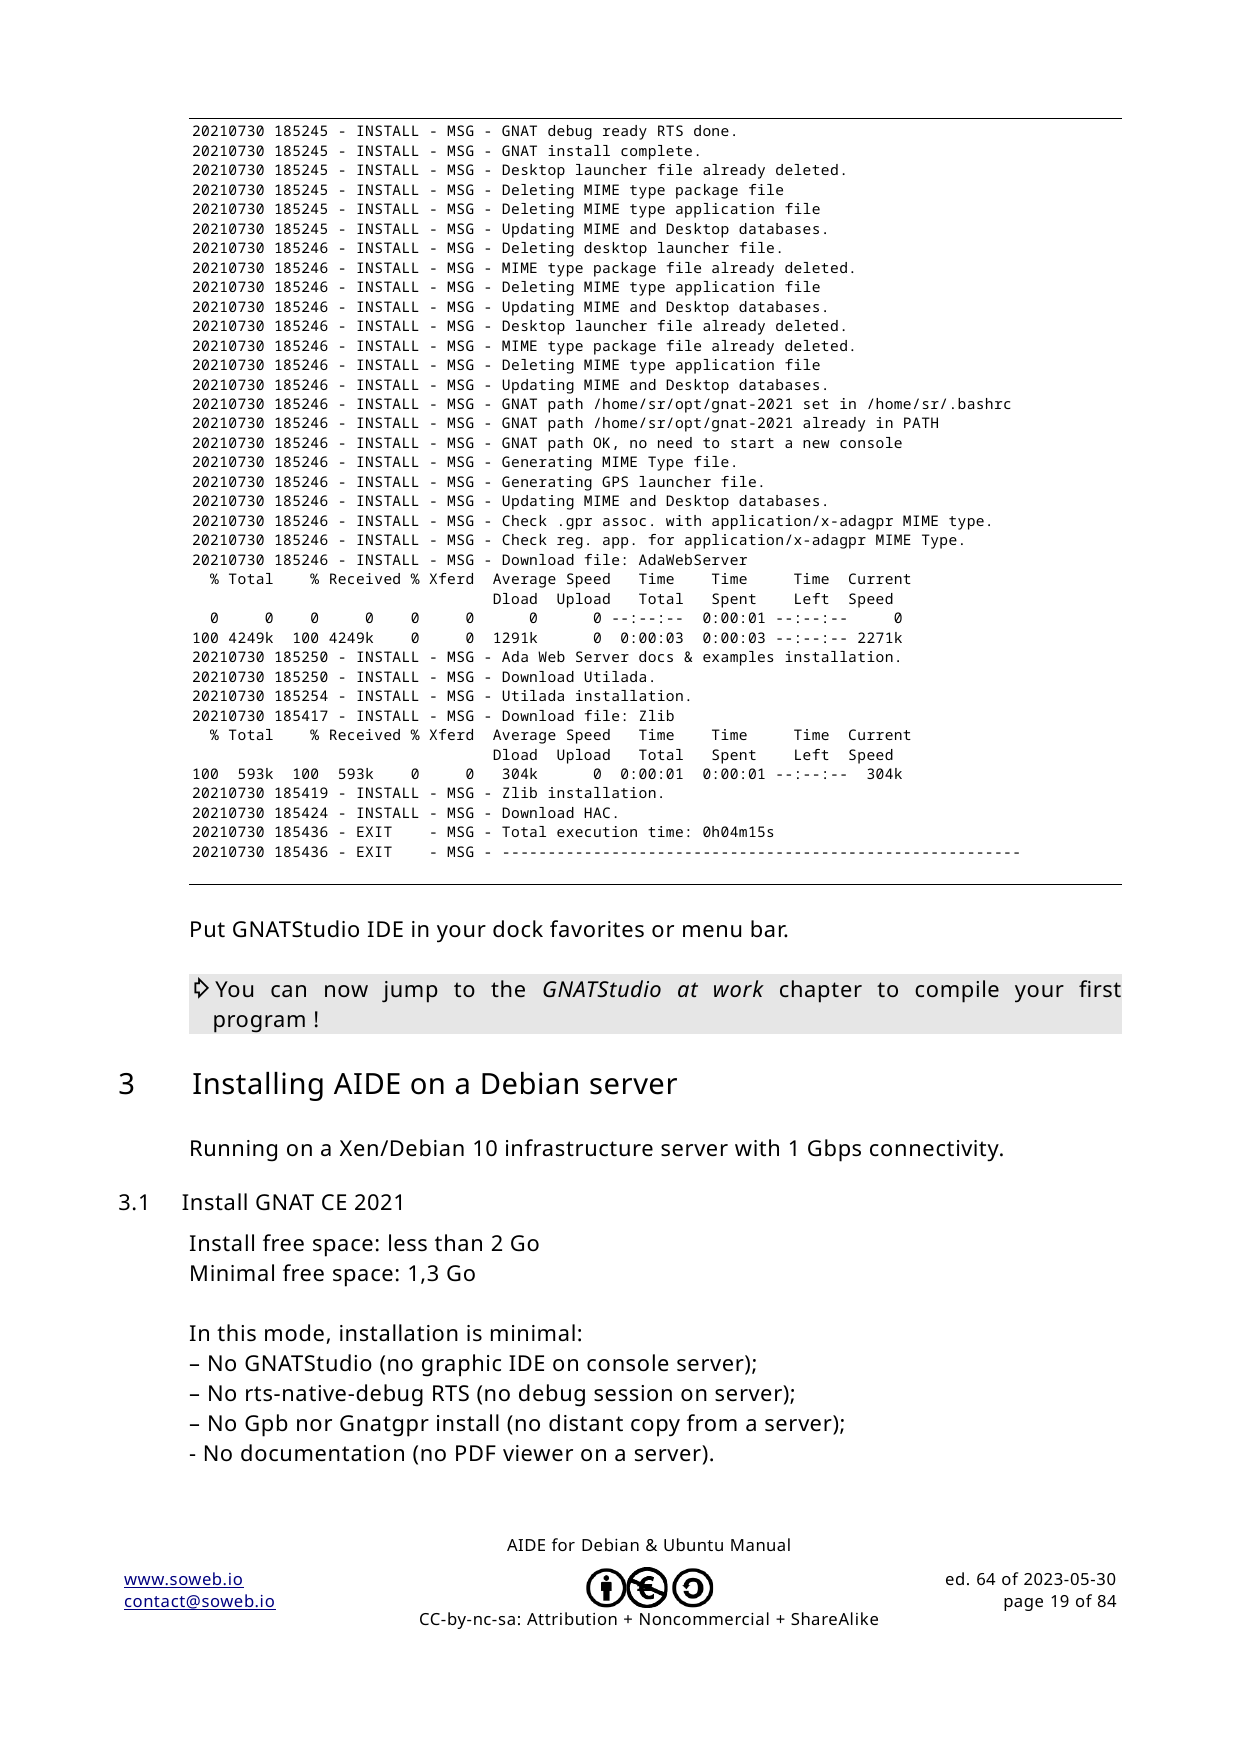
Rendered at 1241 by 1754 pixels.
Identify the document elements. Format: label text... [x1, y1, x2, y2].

list 20210730 185246 - INSTALL - MSG - MIME type package file already deleted. [189, 332, 1122, 352]
list 20210730 185246 - INSTALL - MSG - MIME type package file already deleted. [189, 254, 1122, 274]
list 20210730 185436 - EXIT - MSG - --------------------------------------------------------- [189, 839, 1122, 884]
list 100 4249k 100 4249k 0 0 1291k 0 0:00:03 0:00:03 --:--:-- 2271k [189, 624, 1122, 644]
list 20210730 185246 - INSTALL - MSG - Updating MIME and Desktop databases. [189, 488, 1122, 508]
list 20210730 185436 - EXIT - MSG - Total execution time: 0h04m15s [189, 819, 1122, 839]
list 0 0 0 0 0 0 0 0 --:--:-- 0:00:01 --:--:-- 0 [189, 605, 1122, 624]
list 20210730 185246 - INSTALL - MSG - Deleting desktop launcher file. [189, 235, 1122, 254]
list 20210730 185246 - INSTALL - MSG - Download file: AdaWebServer [189, 547, 1122, 566]
list 20210730 185246 - INSTALL - MSG - Check .gpr assoc. with application/x-adagpr MIME type. [189, 508, 1122, 527]
text Minimal free space: 1,3 Go [189, 1258, 1122, 1288]
text – No Gpb nor Gnatgpr install (no distant copy from a server); [189, 1408, 1122, 1438]
text Put GNATStudio IDE in your dock favorites or menu bar. [189, 914, 1122, 944]
list 20210730 185246 - INSTALL - MSG - Check reg. app. for application/x-adagpr MIME Type. [189, 527, 1122, 547]
subtitle Installing AIDE on a Debian server [118, 1063, 1122, 1103]
text – No GNATStudio (no graphic IDE on console server); [189, 1348, 1122, 1378]
list Dload Upload Total Spent Left Speed [189, 741, 1122, 761]
text – No rts-native-debug RTS (no debug session on server); [189, 1378, 1122, 1408]
list 20210730 185419 - INSTALL - MSG - Zlib installation. [189, 780, 1122, 800]
list % Total % Received % Xferd Average Speed Time Time Time Current [189, 566, 1122, 586]
list 20210730 185250 - INSTALL - MSG - Download Utilada. [189, 663, 1122, 683]
list 20210730 185246 - INSTALL - MSG - Desktop launcher file already deleted. [189, 313, 1122, 332]
list 20210730 185424 - INSTALL - MSG - Download HAC. [189, 800, 1122, 819]
list 20210730 185246 - INSTALL - MSG - Deleting MIME type application file [189, 352, 1122, 371]
text Install free space: less than 2 Go [189, 1228, 1122, 1258]
text Running on a Xen/Debian 10 infrastructure server with 1 Gbps connectivity. [189, 1133, 1122, 1163]
list 20210730 185245 - INSTALL - MSG - Deleting MIME type application file [189, 196, 1122, 216]
picture [672, 1567, 714, 1608]
list 20210730 185245 - INSTALL - MSG - Desktop launcher file already deleted. [189, 157, 1122, 177]
list 20210730 185246 - INSTALL - MSG - Updating MIME and Desktop databases. [189, 371, 1122, 391]
list 20210730 185417 - INSTALL - MSG - Download file: Zlib [189, 702, 1122, 722]
list % Total % Received % Xferd Average Speed Time Time Time Current [189, 722, 1122, 741]
picture [585, 1567, 668, 1608]
list 20210730 185246 - INSTALL - MSG - Generating GPS launcher file. [189, 469, 1122, 488]
list 20210730 185246 - INSTALL - MSG - GNAT path /home/sr/opt/gnat-2021 already in PATH [189, 410, 1122, 430]
list 100 593k 100 593k 0 0 304k 0 0:00:01 0:00:01 --:--:-- 304k [189, 761, 1122, 780]
list 20210730 185245 - INSTALL - MSG - Updating MIME and Desktop databases. [189, 216, 1122, 235]
list Dload Upload Total Spent Left Speed [189, 586, 1122, 605]
list You can now jump to the GNATStudio at work chapter to compile your first program ! [189, 974, 1122, 1034]
list 20210730 185250 - INSTALL - MSG - Ada Web Server docs & examples installation. [189, 644, 1122, 663]
text - No documentation (no PDF viewer on a server). [189, 1438, 1122, 1468]
list 20210730 185245 - INSTALL - MSG - Deleting MIME type package file [189, 177, 1122, 196]
list 20210730 185246 - INSTALL - MSG - GNAT path OK, no need to start a new console [189, 430, 1122, 449]
list 20210730 185246 - INSTALL - MSG - Deleting MIME type application file [189, 274, 1122, 293]
text In this mode, installation is minimal: [189, 1318, 1122, 1348]
subtitle Install GNAT CE 2021 [118, 1186, 1122, 1216]
list 20210730 185246 - INSTALL - MSG - Generating MIME Type file. [189, 449, 1122, 469]
list 20210730 185245 - INSTALL - MSG - GNAT debug ready RTS done. [189, 119, 1122, 138]
list 20210730 185254 - INSTALL - MSG - Utilada installation. [189, 683, 1122, 702]
list 20210730 185245 - INSTALL - MSG - GNAT install complete. [189, 138, 1122, 157]
list 20210730 185246 - INSTALL - MSG - Updating MIME and Desktop databases. [189, 293, 1122, 313]
list 20210730 185246 - INSTALL - MSG - GNAT path /home/sr/opt/gnat-2021 set in /home/sr/.bashrc [189, 391, 1122, 410]
